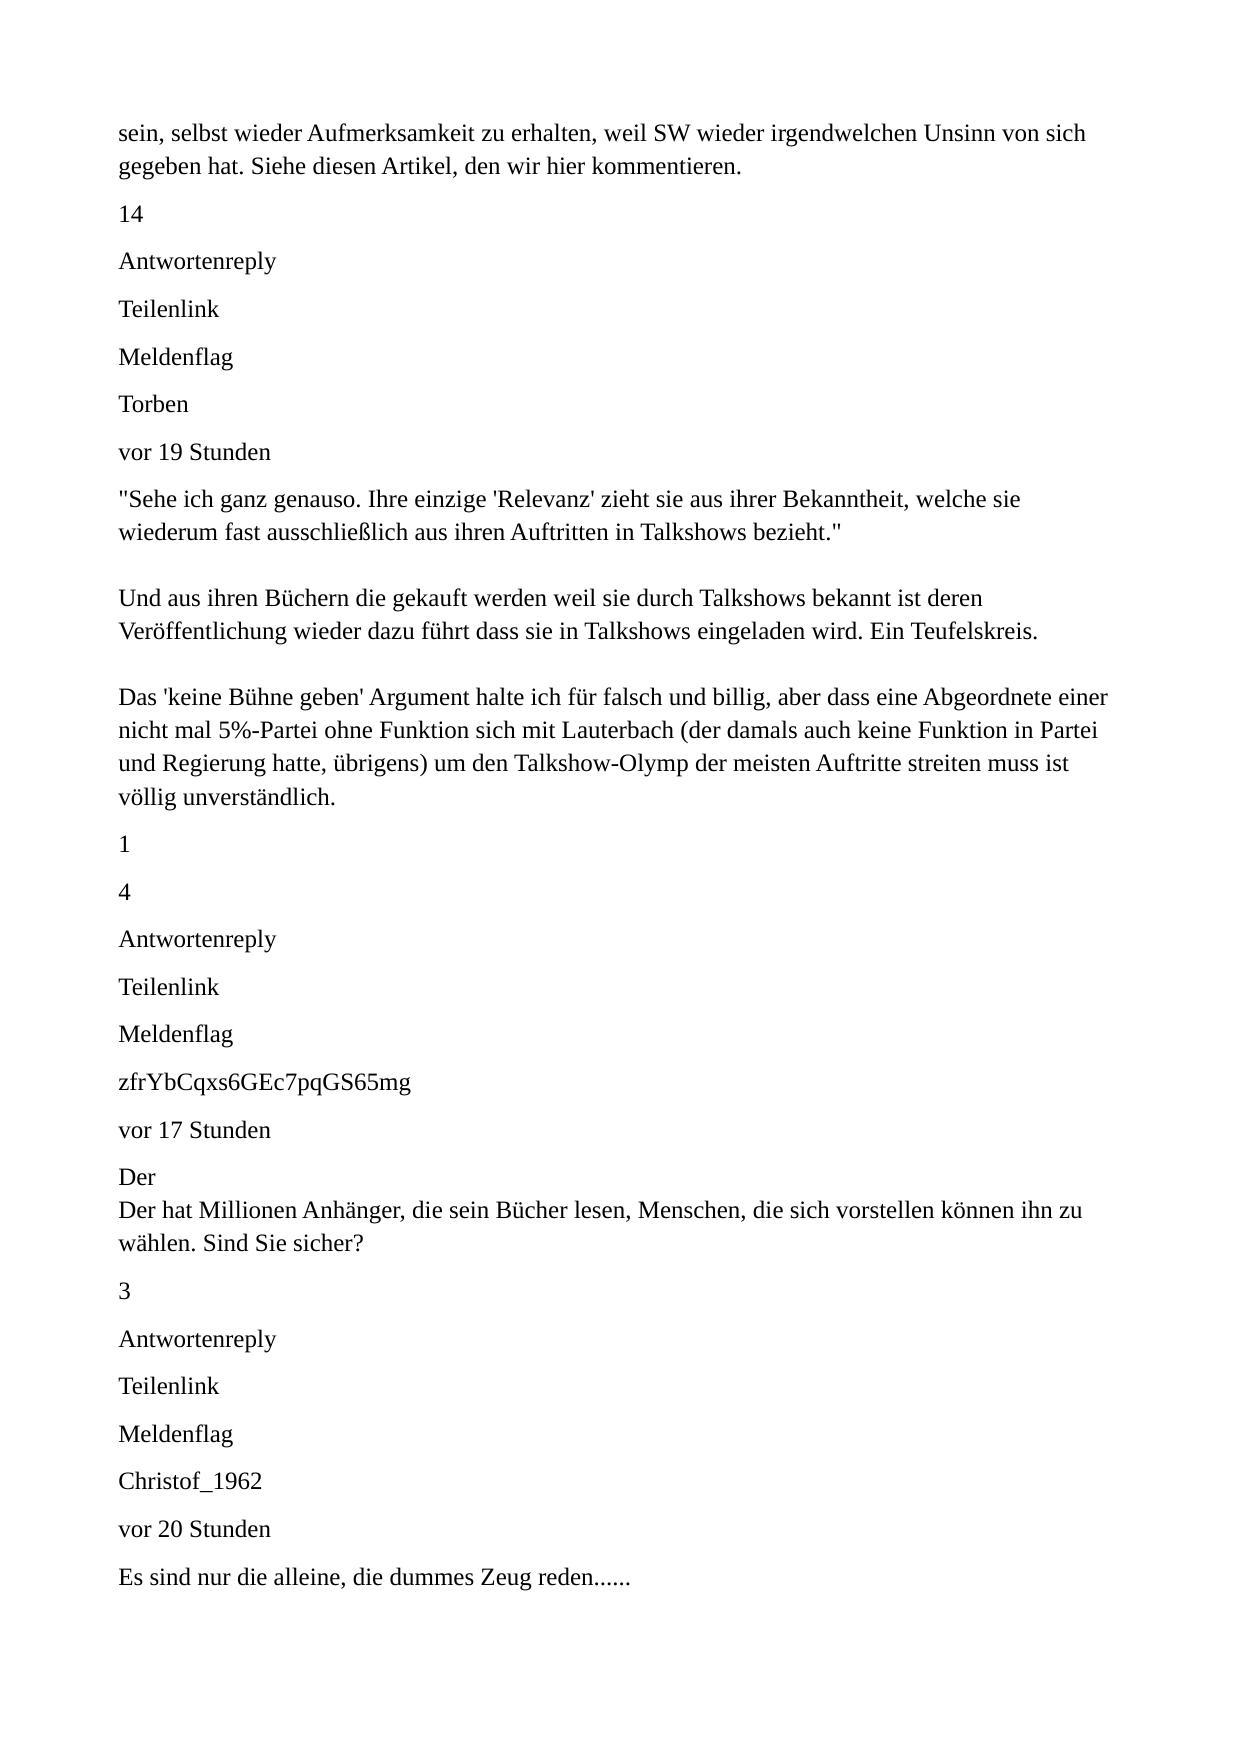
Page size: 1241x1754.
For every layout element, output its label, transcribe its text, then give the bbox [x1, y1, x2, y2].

text Torben [118, 389, 1122, 418]
text 4 [118, 877, 1122, 906]
text vor 19 Stunden [118, 437, 1122, 466]
text Teilenlink [118, 294, 1122, 323]
text Meldenflag [118, 1419, 1122, 1448]
text 14 [118, 199, 1122, 227]
text Meldenflag [118, 1019, 1122, 1048]
text Es sind nur die alleine, die dummes Zeug reden...... [118, 1562, 1122, 1590]
text Antwortenreply [118, 924, 1122, 953]
text vor 17 Stunden [118, 1115, 1122, 1143]
text Antwortenreply [118, 1324, 1122, 1352]
text Meldenflag [118, 342, 1122, 370]
text 1 [118, 829, 1122, 858]
text vor 20 Stunden [118, 1514, 1122, 1543]
text Antwortenreply [118, 246, 1122, 275]
text sein, selbst wieder Aufmerksamkeit zu erhalten, weil SW wieder irgendwelchen Unsinn von sich gegeben hat. Siehe diesen Artikel, den wir hier kommentieren. [118, 118, 1122, 180]
text zfrYbCqxs6GEc7pqGS65mg [118, 1067, 1122, 1096]
text Teilenlink [118, 972, 1122, 1001]
text "Sehe ich ganz genauso. Ihre einzige 'Relevanz' zieht sie aus ihrer Bekanntheit, welche sie wiederum fast ausschließlich aus ihren Auftritten in Talkshows bezieht." Und aus ihren Büchern die gekauft werden weil sie durch Talkshows bekannt ist deren Veröffentlichung wieder dazu führt dass sie in Talkshows eingeladen wird. Ein Teufelskreis. Das 'keine Bühne geben' Argument halte ich für falsch und billig, aber dass eine Abgeordnete einer nicht mal 5%-Partei ohne Funktion sich mit Lauterbach (der damals auch keine Funktion in Partei und Regierung hatte, übrigens) um den Talkshow-Olymp der meisten Auftritte streiten muss ist völlig unverständlich. [118, 484, 1122, 810]
text 3 [118, 1276, 1122, 1305]
text Christof_1962 [118, 1466, 1122, 1495]
text Der Der hat Millionen Anhänger, die sein Bücher lesen, Menschen, die sich vorstellen können ihn zu wählen. Sind Sie sicher? [118, 1162, 1122, 1257]
text Teilenlink [118, 1371, 1122, 1400]
